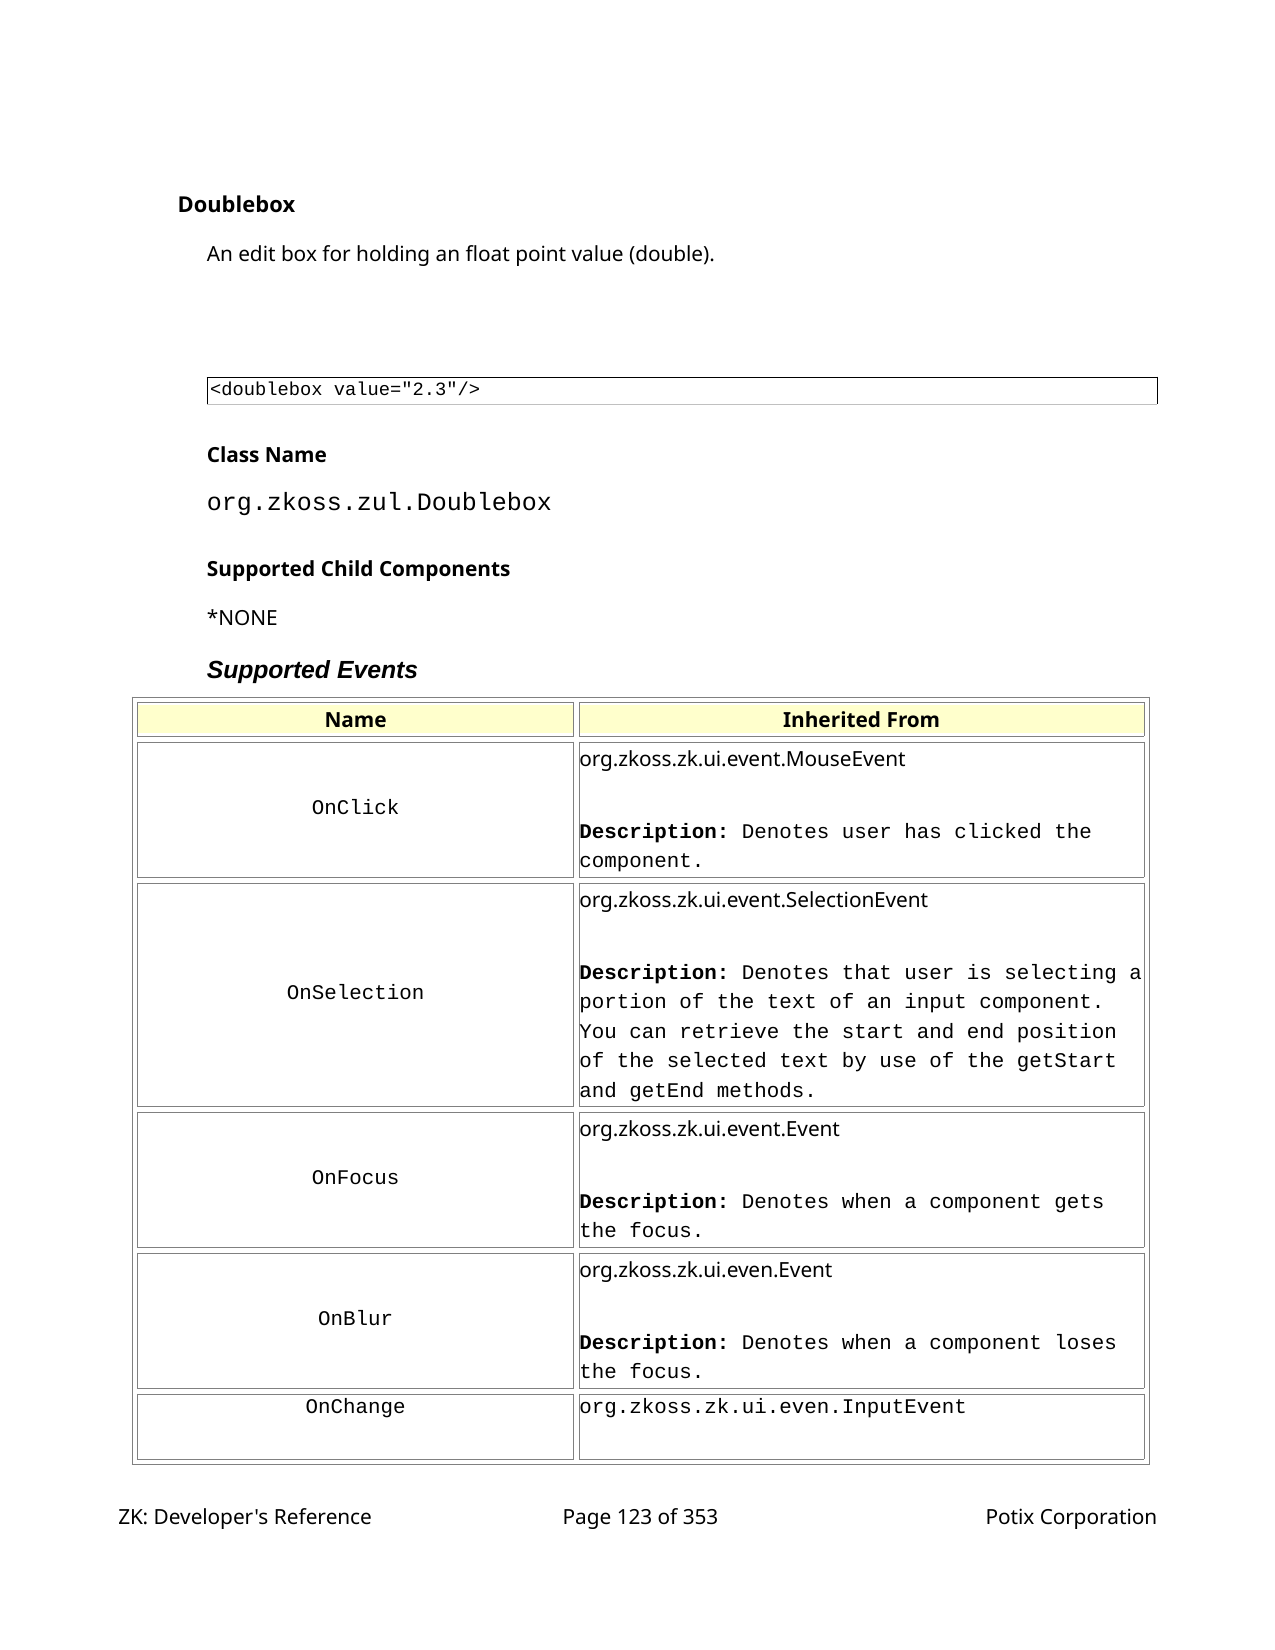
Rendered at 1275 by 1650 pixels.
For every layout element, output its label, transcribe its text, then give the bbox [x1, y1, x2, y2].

table_cell org.zkoss.zk.ui.even.Event Description: Denotes when a component loses the focus. [576, 1247, 1147, 1388]
table_cell org.zkoss.zk.ui.event.SelectionEvent Description: Denotes that user is selecting a portion of the text of an input component. You can retrieve the start and end position of the selected text by use of the getStart and getEnd methods. [576, 877, 1147, 1106]
text <doublebox value="2.3"/> [208, 378, 1157, 404]
table_header Name [134, 698, 576, 736]
table_cell OnClick [134, 736, 576, 877]
text *NONE [207, 603, 1157, 631]
table_cell org.zkoss.zk.ui.event.MouseEvent Description: Denotes user has clicked the component. [576, 736, 1147, 877]
text An edit box for holding an float point value (double). [207, 239, 1157, 268]
table_header Inherited From [576, 698, 1147, 736]
text org.zkoss.zul.Doublebox [207, 489, 1157, 518]
table_cell OnSelection [134, 877, 576, 1106]
subtitle Supported Events [207, 656, 1157, 684]
table_cell OnFocus [134, 1106, 576, 1247]
table_cell OnBlur [134, 1247, 576, 1388]
table_cell org.zkoss.zk.ui.event.Event Description: Denotes when a component gets the focus. [576, 1106, 1147, 1247]
table_cell OnChange [134, 1388, 576, 1459]
subtitle Doublebox [177, 189, 1157, 219]
subtitle Class Name [207, 441, 1157, 469]
table_cell org.zkoss.zk.ui.even.InputEvent [576, 1388, 1147, 1459]
subtitle Supported Child Components [207, 554, 1157, 583]
